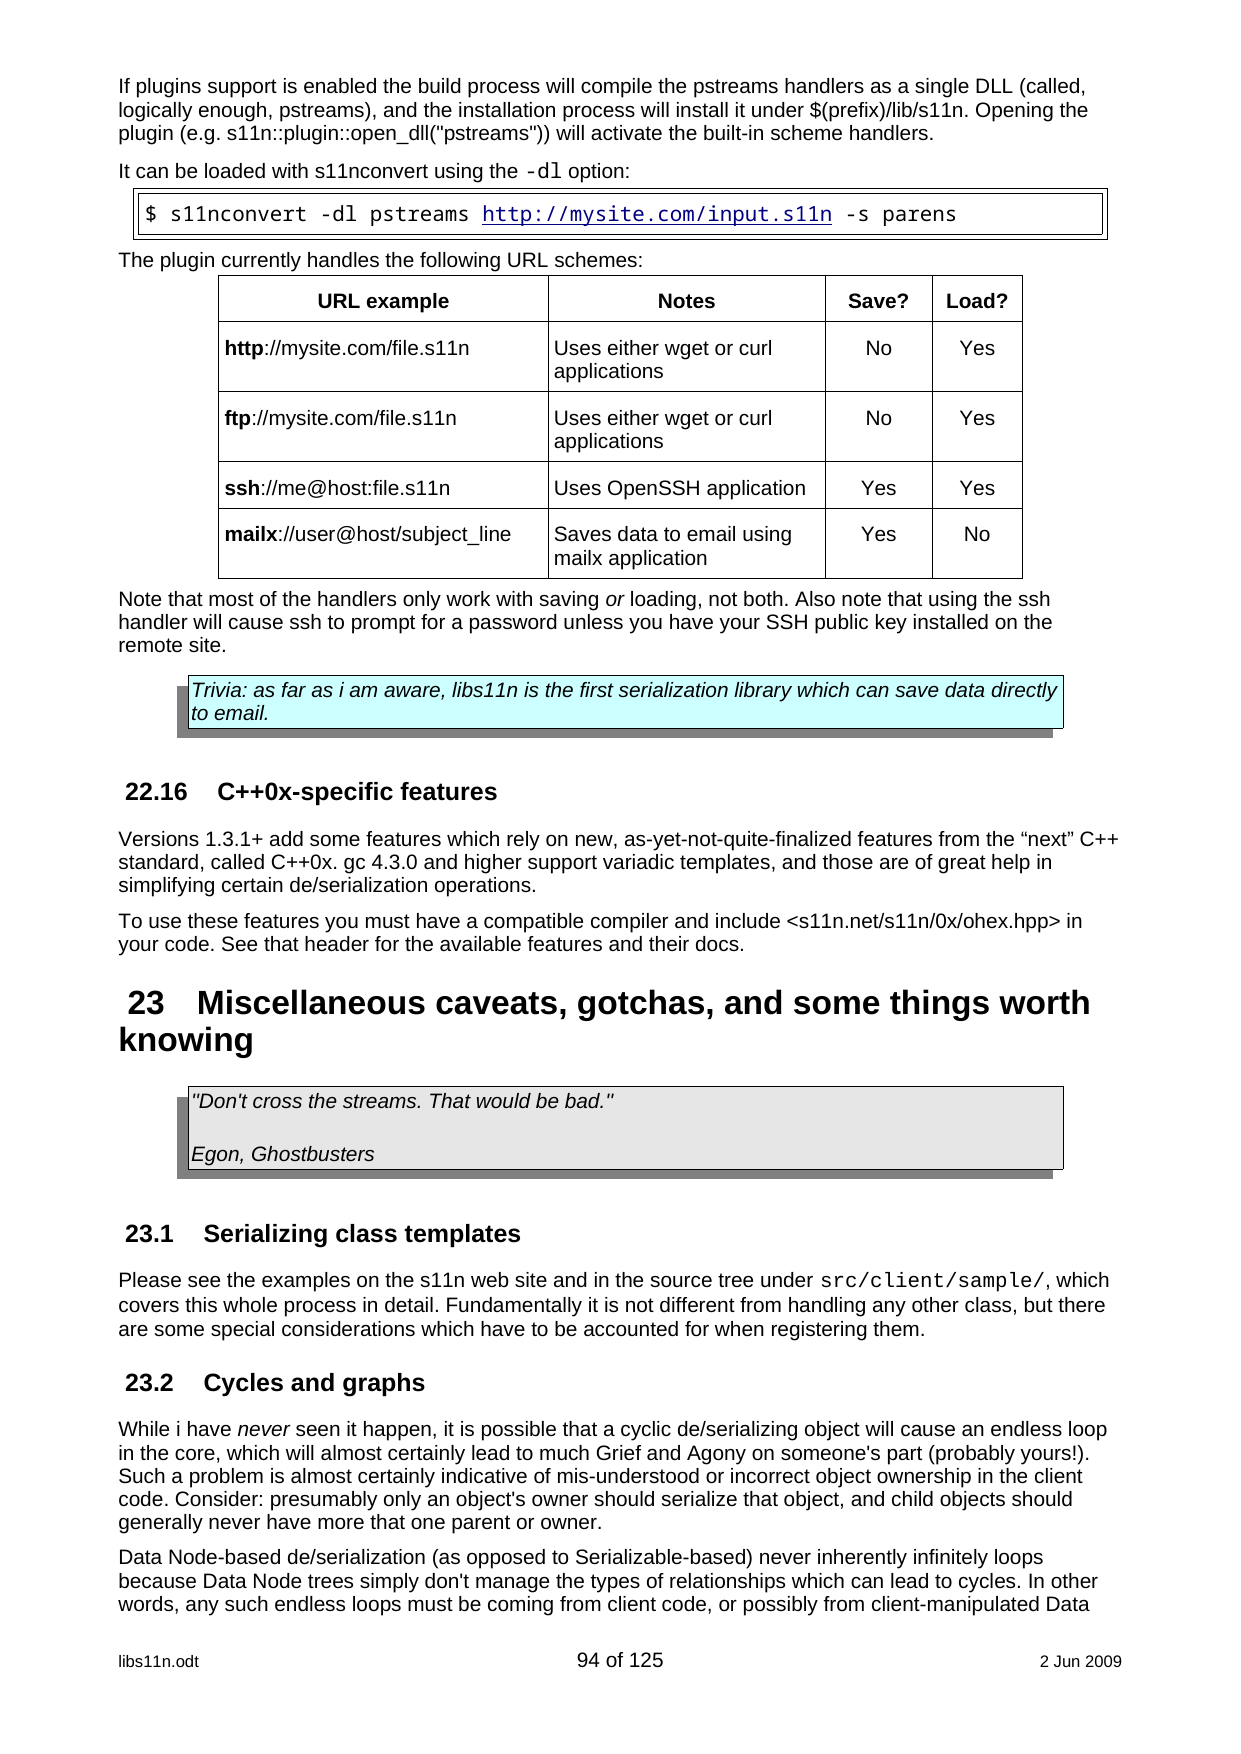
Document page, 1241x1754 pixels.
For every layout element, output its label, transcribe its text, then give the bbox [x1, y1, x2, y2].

table_header Save? [826, 276, 932, 321]
text Trivia: as far as i am aware, libs11n is the first serialization library which can save data directly to email. [189, 676, 1063, 728]
text Versions 1.3.1+ add some features which rely on new, as-yet-not-quite-finalized features from the “next” C++ standard, called C++0x. gc 4.3.0 and higher support variadic templates, and those are of great help in simplifying certain de/serialization operations. [118, 828, 1122, 897]
table_cell No [826, 322, 932, 391]
table_cell ftp://mysite.com/file.s11n [219, 392, 548, 461]
table_cell No [933, 509, 1022, 578]
table_header Notes [549, 276, 825, 321]
table_header URL example [219, 276, 548, 321]
table_cell Yes [933, 462, 1022, 508]
text $ s11nconvert -dl pstreams http://mysite.com/input.s11n -s parens [134, 189, 1107, 239]
subtitle Miscellaneous caveats, gotchas, and some things worth knowing [118, 984, 1122, 1059]
text It can be loaded with s11nconvert using the -dl option: [118, 157, 1122, 185]
table_cell Yes [826, 509, 932, 578]
table_cell No [826, 392, 932, 461]
table_cell Yes [933, 322, 1022, 391]
text If plugins support is enabled the build process will compile the pstreams handlers as a single DLL (called, logically enough, pstreams), and the installation process will install it under $(prefix)/lib/s11n. Opening the plugin (e.g. s11n::plugin::open_dll("pstreams")) will activate the built-in scheme handlers. [118, 75, 1122, 145]
table_cell ssh://me@host:file.s11n [219, 462, 548, 508]
table_cell Saves data to email using mailx application [549, 509, 825, 578]
text ''Don't cross the streams. That would be bad.'' [189, 1087, 1063, 1113]
table_cell Yes [826, 462, 932, 508]
text Data Node-based de/serialization (as opposed to Serializable-based) never inherently infinitely loops because Data Node trees simply don't manage the types of relationships which can lead to cycles. In other words, any such endless loops must be coming from client code, or possibly from client-manipulated Data [118, 1546, 1122, 1616]
text Note that most of the handlers only work with saving or loading, not both. Also note that using the ssh handler will cause ssh to prompt for a password unless you have your SSH public key installed on the remote site. [118, 587, 1122, 657]
table_cell Uses either wget or curl applications [549, 392, 825, 461]
text Please see the examples on the s11n web site and in the source tree under src/client/sample/, which covers this whole process in detail. Fundamentally it is not different from handling any other class, but there are some special considerations which have to be accounted for when registering them. [118, 1269, 1122, 1340]
subtitle C++0x-specific features [118, 778, 1122, 806]
text Egon, Ghostbusters [189, 1139, 1063, 1169]
subtitle Serializing class templates [118, 1219, 1122, 1247]
table_cell http://mysite.com/file.s11n [219, 322, 548, 391]
table_cell Yes [933, 392, 1022, 461]
subtitle Cycles and graphs [118, 1368, 1122, 1396]
table_cell Uses OpenSSH application [549, 462, 825, 508]
text To use these features you must have a compatible compiler and include <s11n.net/s11n/0x/ohex.hpp> in your code. See that header for the available features and their docs. [118, 909, 1122, 956]
table_header Load? [933, 276, 1022, 321]
text The plugin currently handles the following URL schemes: [118, 248, 1122, 272]
table_cell mailx://user@host/subject_line [219, 509, 548, 578]
table_cell Uses either wget or curl applications [549, 322, 825, 391]
text While i have never seen it happen, it is possible that a cyclic de/serializing object will cause an endless loop in the core, which will almost certainly lead to much Grief and Agony on someone's part (probably yours!). Such a problem is almost certainly indicative of mis-understood or incorrect object ownership in the client code. Consider: presumably only an object's owner should serialize that object, and child objects should generally never have more that one parent or owner. [118, 1418, 1122, 1534]
